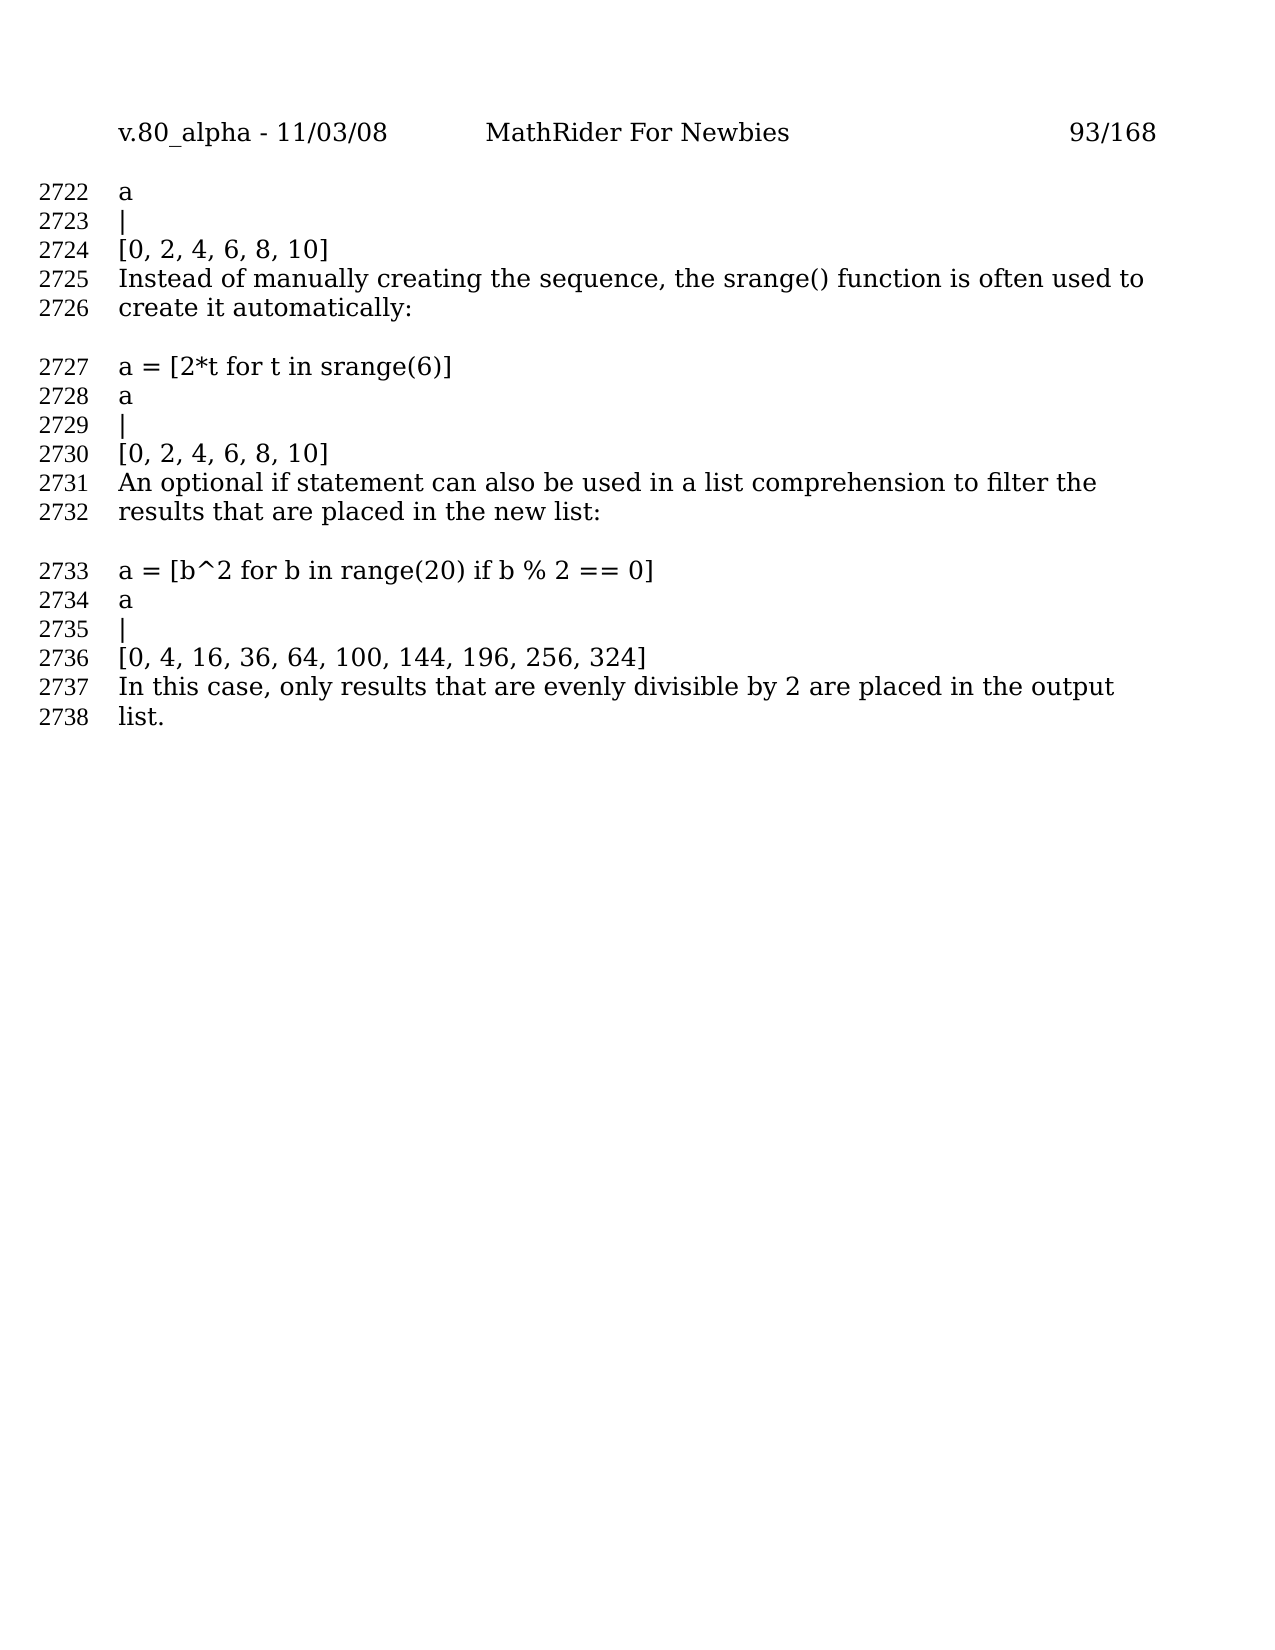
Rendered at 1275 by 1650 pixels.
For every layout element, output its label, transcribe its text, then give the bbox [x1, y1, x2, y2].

text [0, 2, 4, 6, 8, 10] [118, 235, 1157, 264]
text a = [b^2 for b in range(20) if b % 2 == 0] [118, 556, 1157, 585]
text | [118, 410, 1157, 439]
text a = [2*t for t in srange(6)] [118, 352, 1157, 381]
text An optional if statement can also be used in a list comprehension to filter the results that are placed in the new list: [118, 468, 1157, 527]
text a [118, 177, 1157, 206]
text Instead of manually creating the sequence, the srange() function is often used to create it automatically: [118, 264, 1157, 323]
text [0, 4, 16, 36, 64, 100, 144, 196, 256, 324] [118, 643, 1157, 673]
text [0, 2, 4, 6, 8, 10] [118, 439, 1157, 468]
text a [118, 381, 1157, 410]
text | [118, 614, 1157, 643]
text a [118, 585, 1157, 614]
text In this case, only results that are evenly divisible by 2 are placed in the output list. [118, 673, 1157, 731]
text | [118, 206, 1157, 235]
